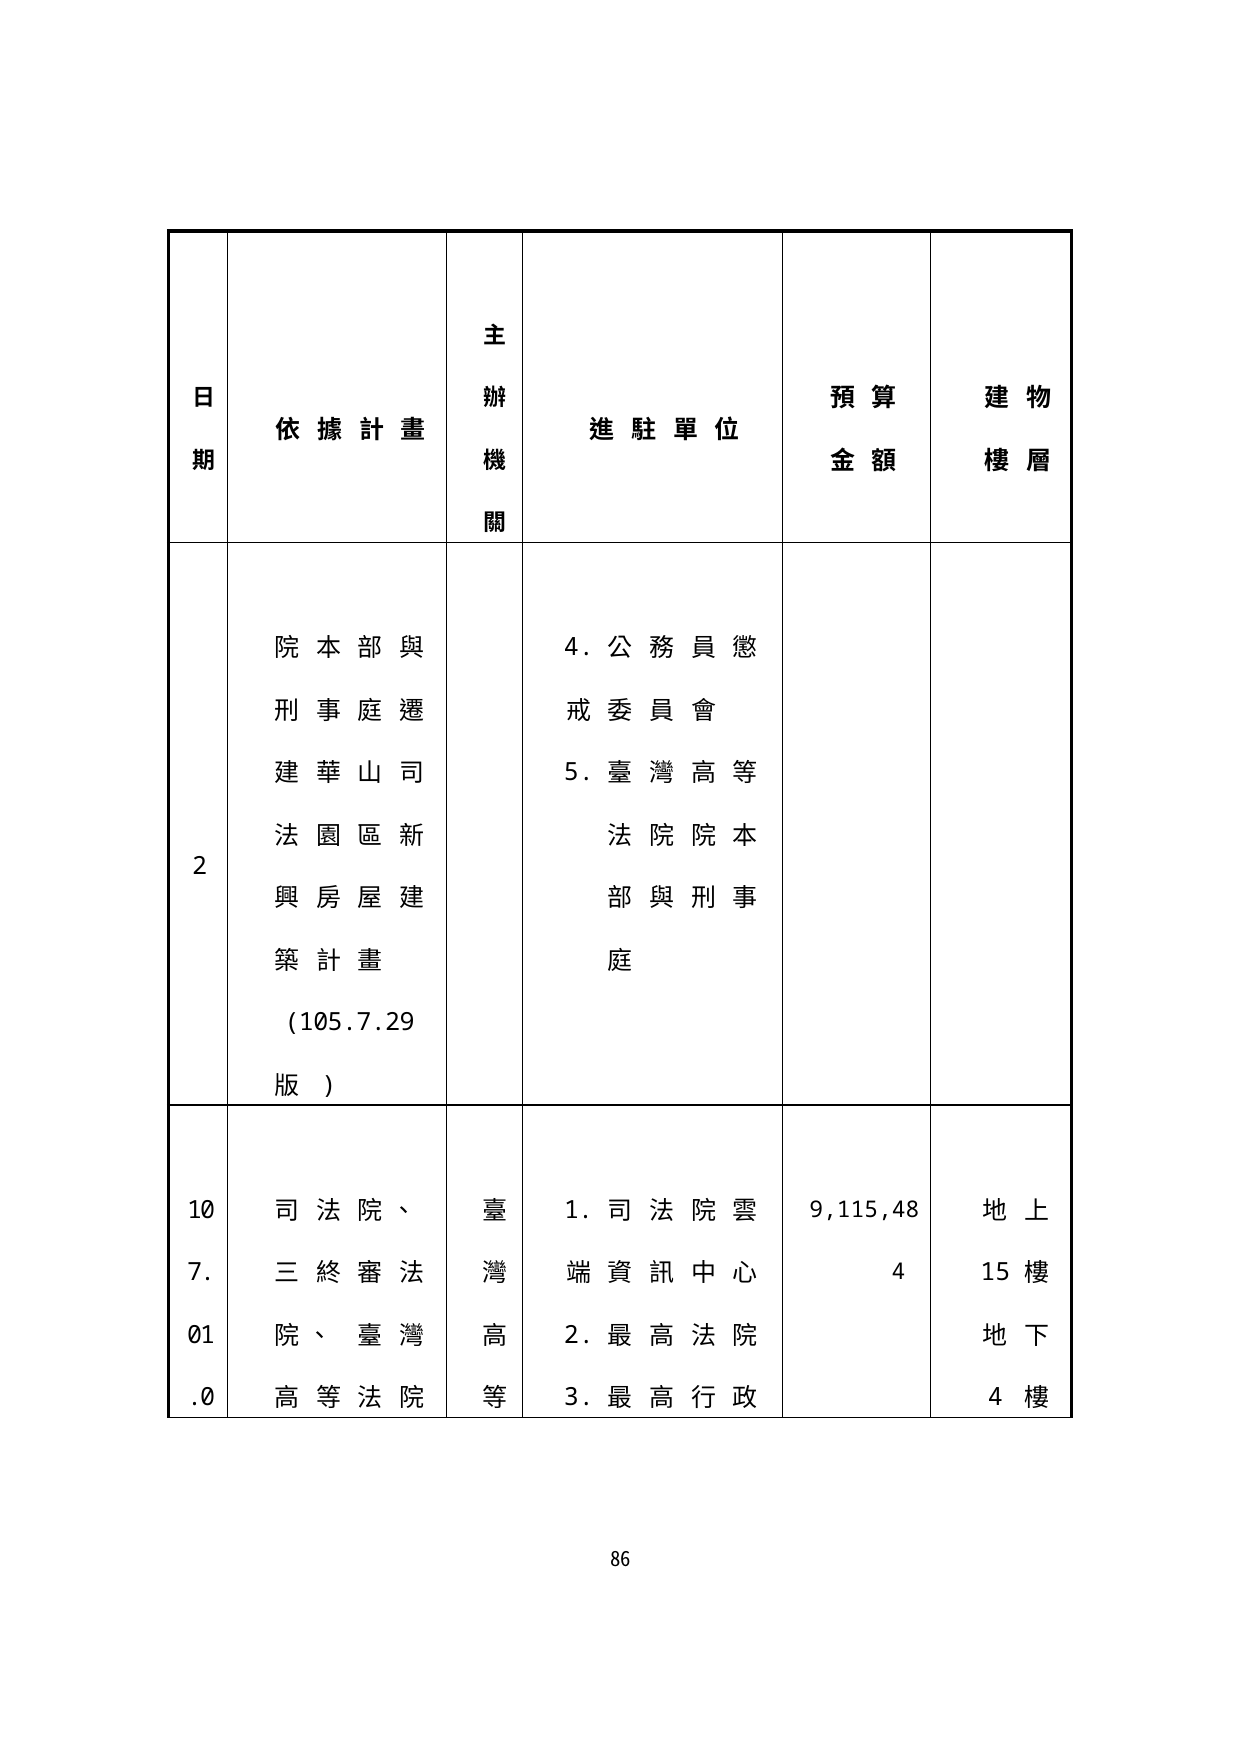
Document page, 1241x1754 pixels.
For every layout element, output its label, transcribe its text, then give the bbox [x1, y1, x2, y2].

table_cell 4.公務員懲戒委員會 5.臺灣高等法院院本部與刑事庭 [523, 543, 782, 1104]
table_cell [447, 543, 522, 1104]
table_header 進駐單位 [523, 233, 782, 542]
table_cell 地上15樓 地下4樓 [931, 1106, 1070, 1417]
table_cell 2 [170, 543, 227, 1104]
table_cell 1.司法院雲端資訊中心 2.最高法院 3.最高行政 [523, 1106, 782, 1417]
table_cell [931, 543, 1070, 1104]
table_cell 9,115,484 [783, 1106, 930, 1417]
table_header 依據計畫 [228, 233, 446, 542]
table_cell 院本部與刑事庭遷建華山司法園區新興房屋建築計畫(105.7.29版) [228, 543, 446, 1104]
table_header 預算金額 [783, 233, 930, 542]
table_header 日期 [170, 233, 227, 542]
table_cell [783, 543, 930, 1104]
table_header 建物樓層 [931, 233, 1070, 542]
table_cell 臺灣高等 [447, 1106, 522, 1417]
table_cell 107.01.0 [170, 1106, 227, 1417]
table_header 主辦機關 [447, 233, 522, 542]
table_cell 司法院、三終審法院、臺灣高等法院 [228, 1106, 446, 1417]
